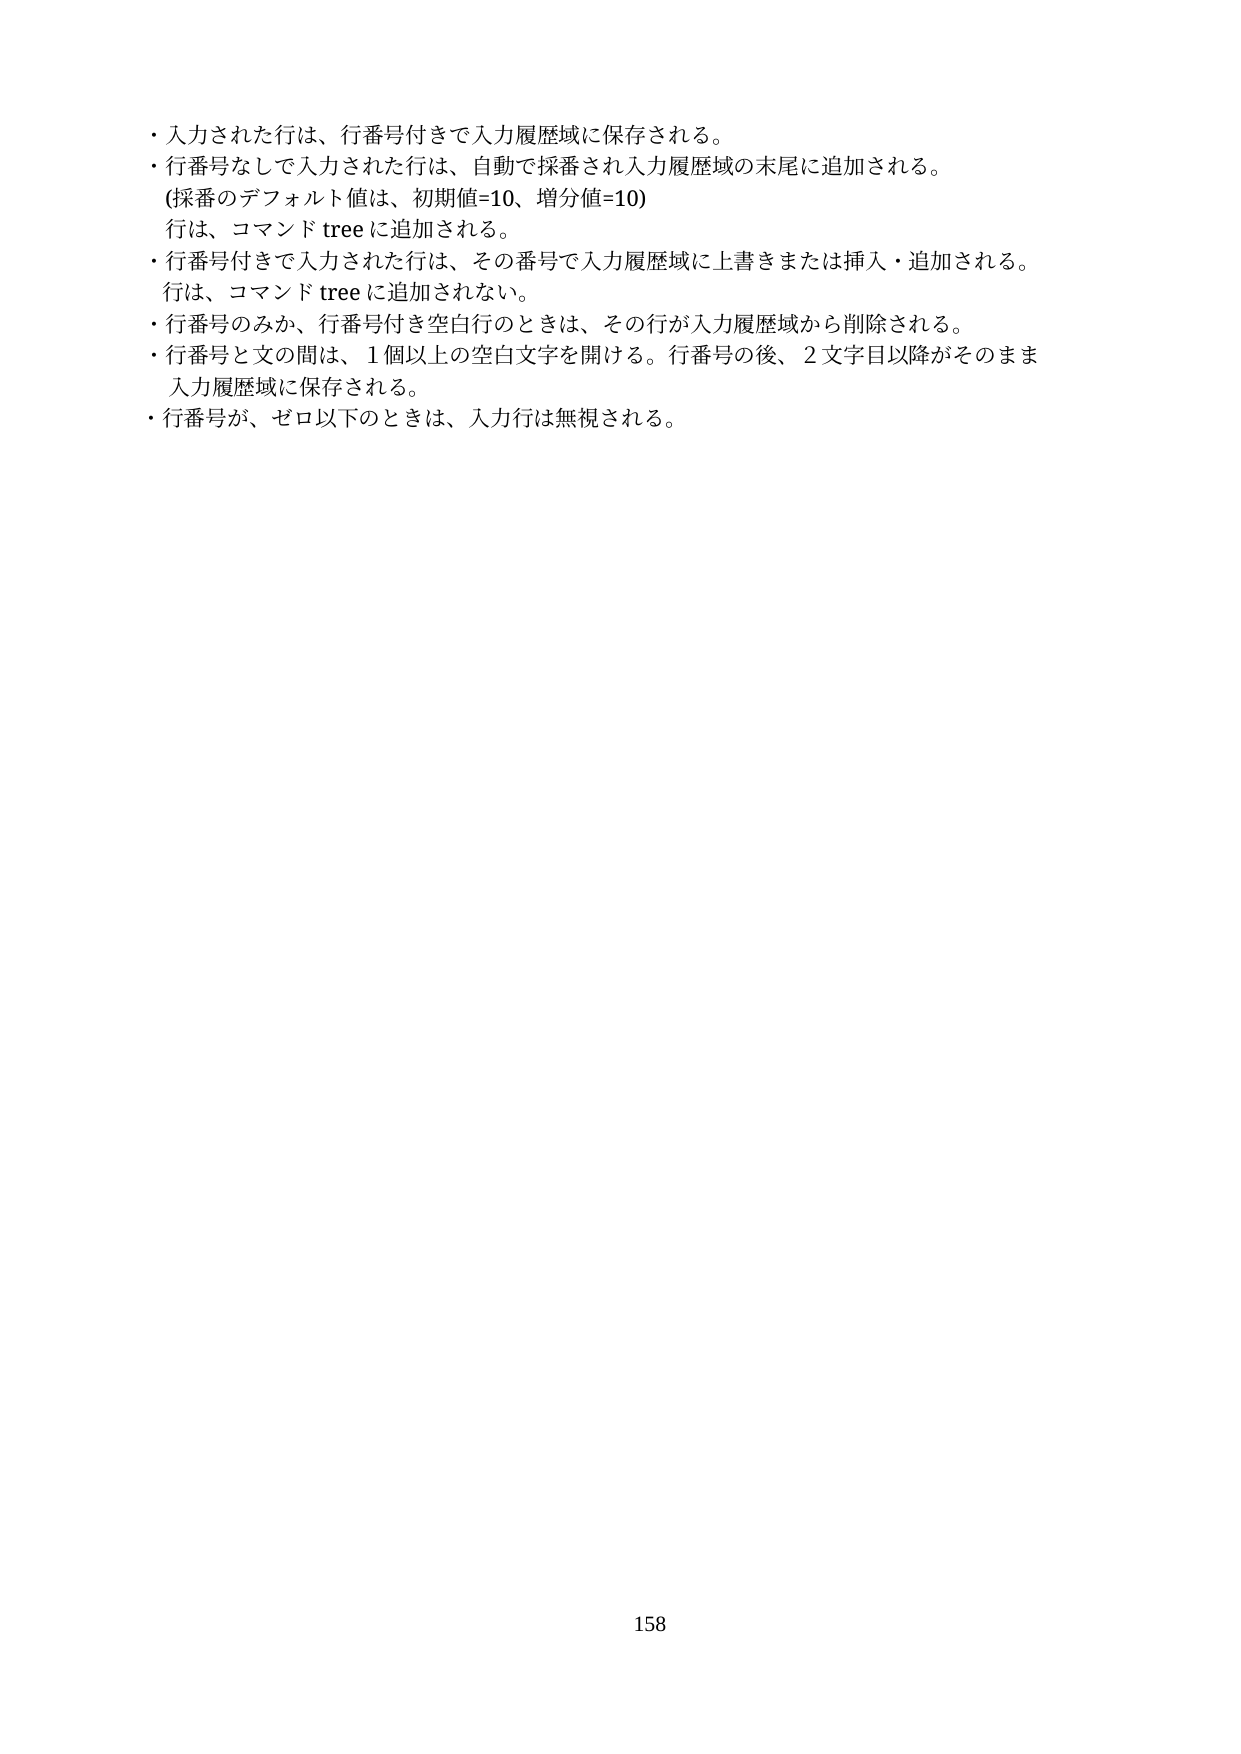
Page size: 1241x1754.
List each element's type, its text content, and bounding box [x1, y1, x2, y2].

text ・行番号と文の間は、１個以上の空白文字を開ける。行番号の後、２文字目以降がそのまま [118, 339, 1181, 370]
text ・行番号なしで入力された行は、自動で採番され入力履歴域の末尾に追加される。 [118, 149, 1181, 181]
text (採番のデフォルト値は、初期値=10、増分値=10) [118, 181, 1181, 213]
text 行は、コマンドtreeに追加される。 [118, 213, 1181, 244]
text ・行番号が、ゼロ以下のときは、入力行は無視される。 [118, 402, 1181, 433]
text ・入力された行は、行番号付きで入力履歴域に保存される。 [118, 118, 1181, 149]
text ・行番号付きで入力された行は、その番号で入力履歴域に上書きまたは挿入・追加される。 [118, 244, 1181, 276]
text 行は、コマンドtreeに追加されない。 [118, 276, 1181, 307]
text ・行番号のみか、行番号付き空白行のときは、その行が入力履歴域から削除される。 [118, 307, 1181, 339]
text 入力履歴域に保存される。 [118, 370, 1181, 402]
